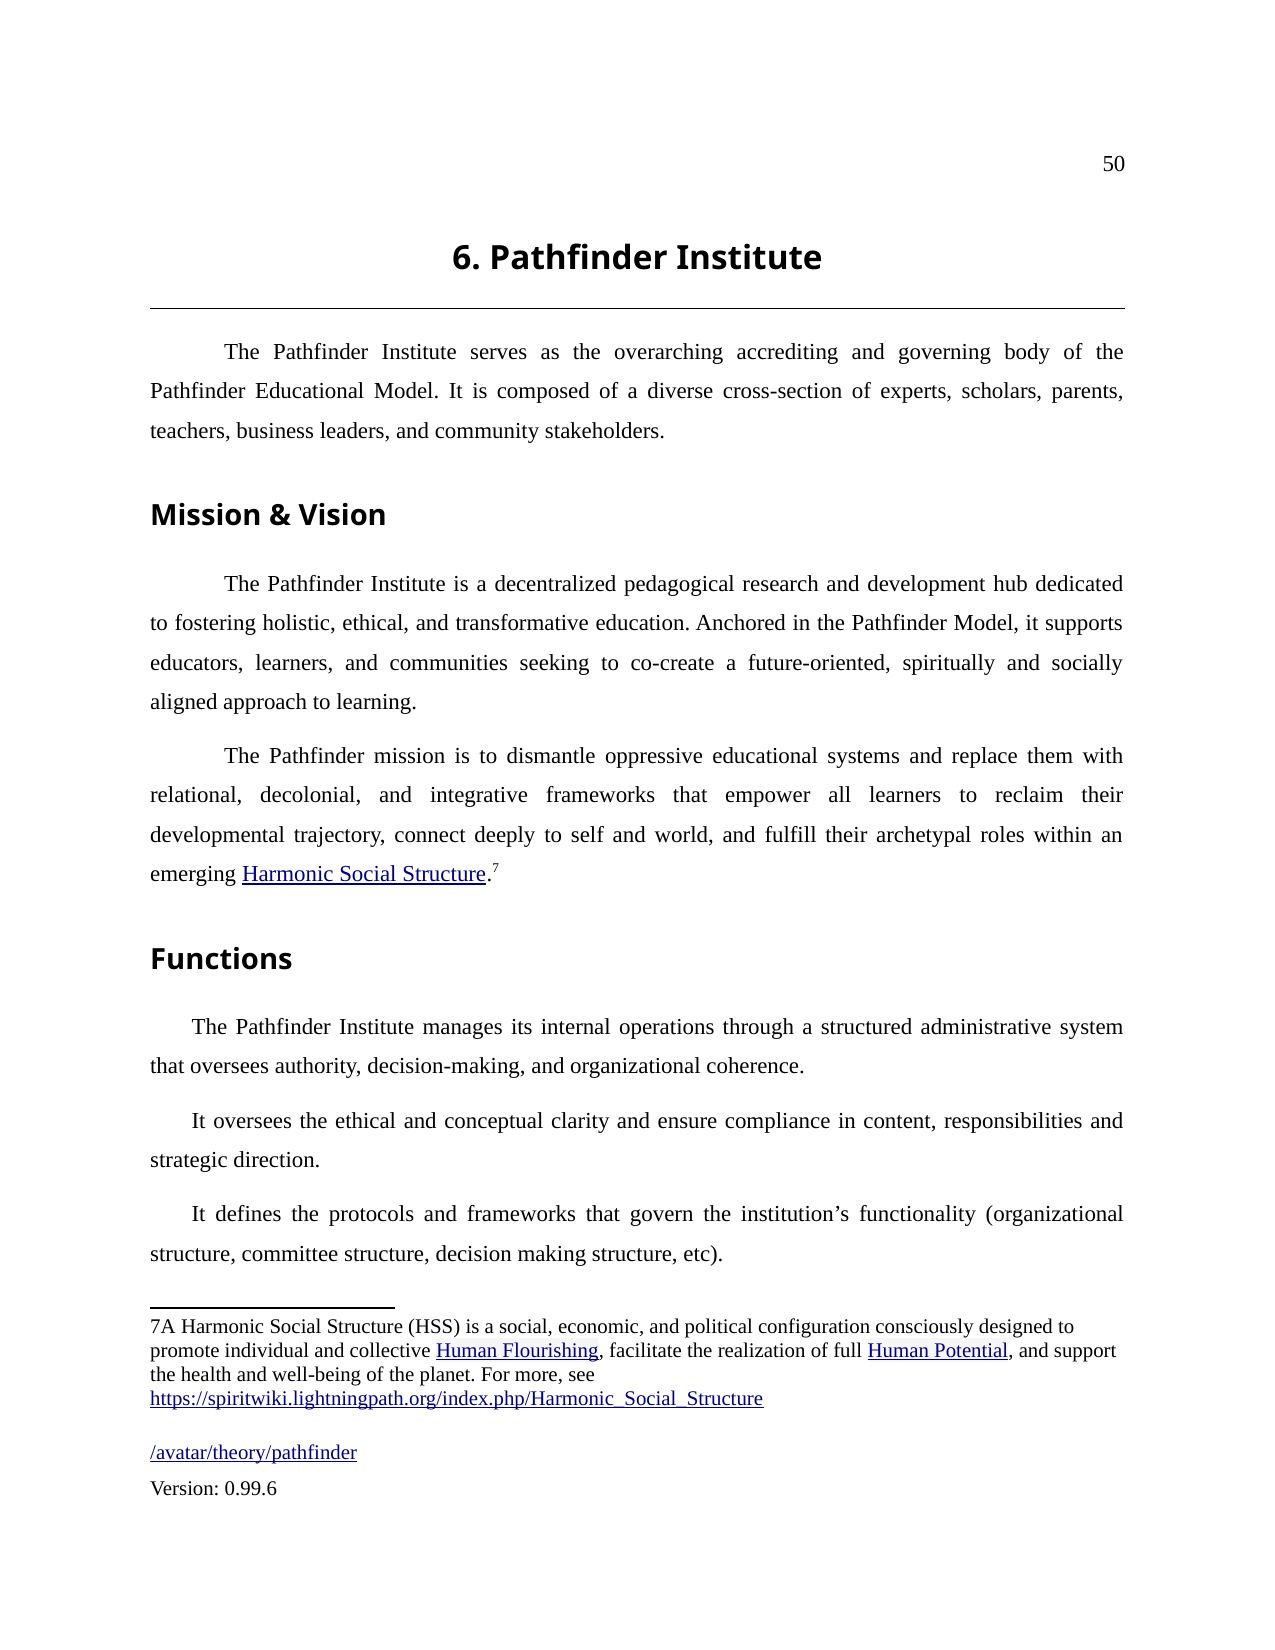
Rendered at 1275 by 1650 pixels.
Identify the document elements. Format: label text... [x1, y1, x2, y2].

text It defines the protocols and frameworks that govern the institution’s functionality (organizational structure, committee structure, decision making structure, etc). [150, 1200, 1125, 1266]
subtitle Functions [150, 938, 1125, 978]
text The Pathfinder Institute is a decentralized pedagogical research and development hub dedicated to fostering holistic, ethical, and transformative education. Anchored in the Pathfinder Model, it supports educators, learners, and communities seeking to co-create a future-oriented, spiritually and socially aligned approach to learning. [150, 569, 1125, 714]
text The Pathfinder Institute serves as the overarching accrediting and governing body of the Pathfinder Educational Model. It is composed of a diverse cross-section of experts, scholars, parents, teachers, business leaders, and community stakeholders. [150, 338, 1125, 443]
text It oversees the ethical and conceptual clarity and ensure compliance in content, responsibilities and strategic direction. [150, 1107, 1125, 1172]
subtitle 6. Pathfinder Institute [150, 231, 1125, 308]
text The Pathfinder mission is to dismantle oppressive educational systems and replace them with relational, decolonial, and integrative frameworks that empower all learners to reclaim their developmental trajectory, connect deeply to self and world, and fulfill their archetypal roles within an emerging Harmonic Social Structure. [150, 742, 1125, 887]
text A Harmonic Social Structure (HSS) is a social, economic, and political configuration consciously designed to promote individual and collective Human Flourishing, facilitate the realization of full Human Potential, and support the health and well-being of the planet. For more, see https://spiritwiki.lightningpath.org/index.php/Harmonic_Social_Structure [150, 1314, 1125, 1410]
text The Pathfinder Institute manages its internal operations through a structured administrative system that oversees authority, decision-making, and organizational coherence. [150, 1013, 1125, 1079]
subtitle Mission & Vision [150, 495, 1125, 534]
